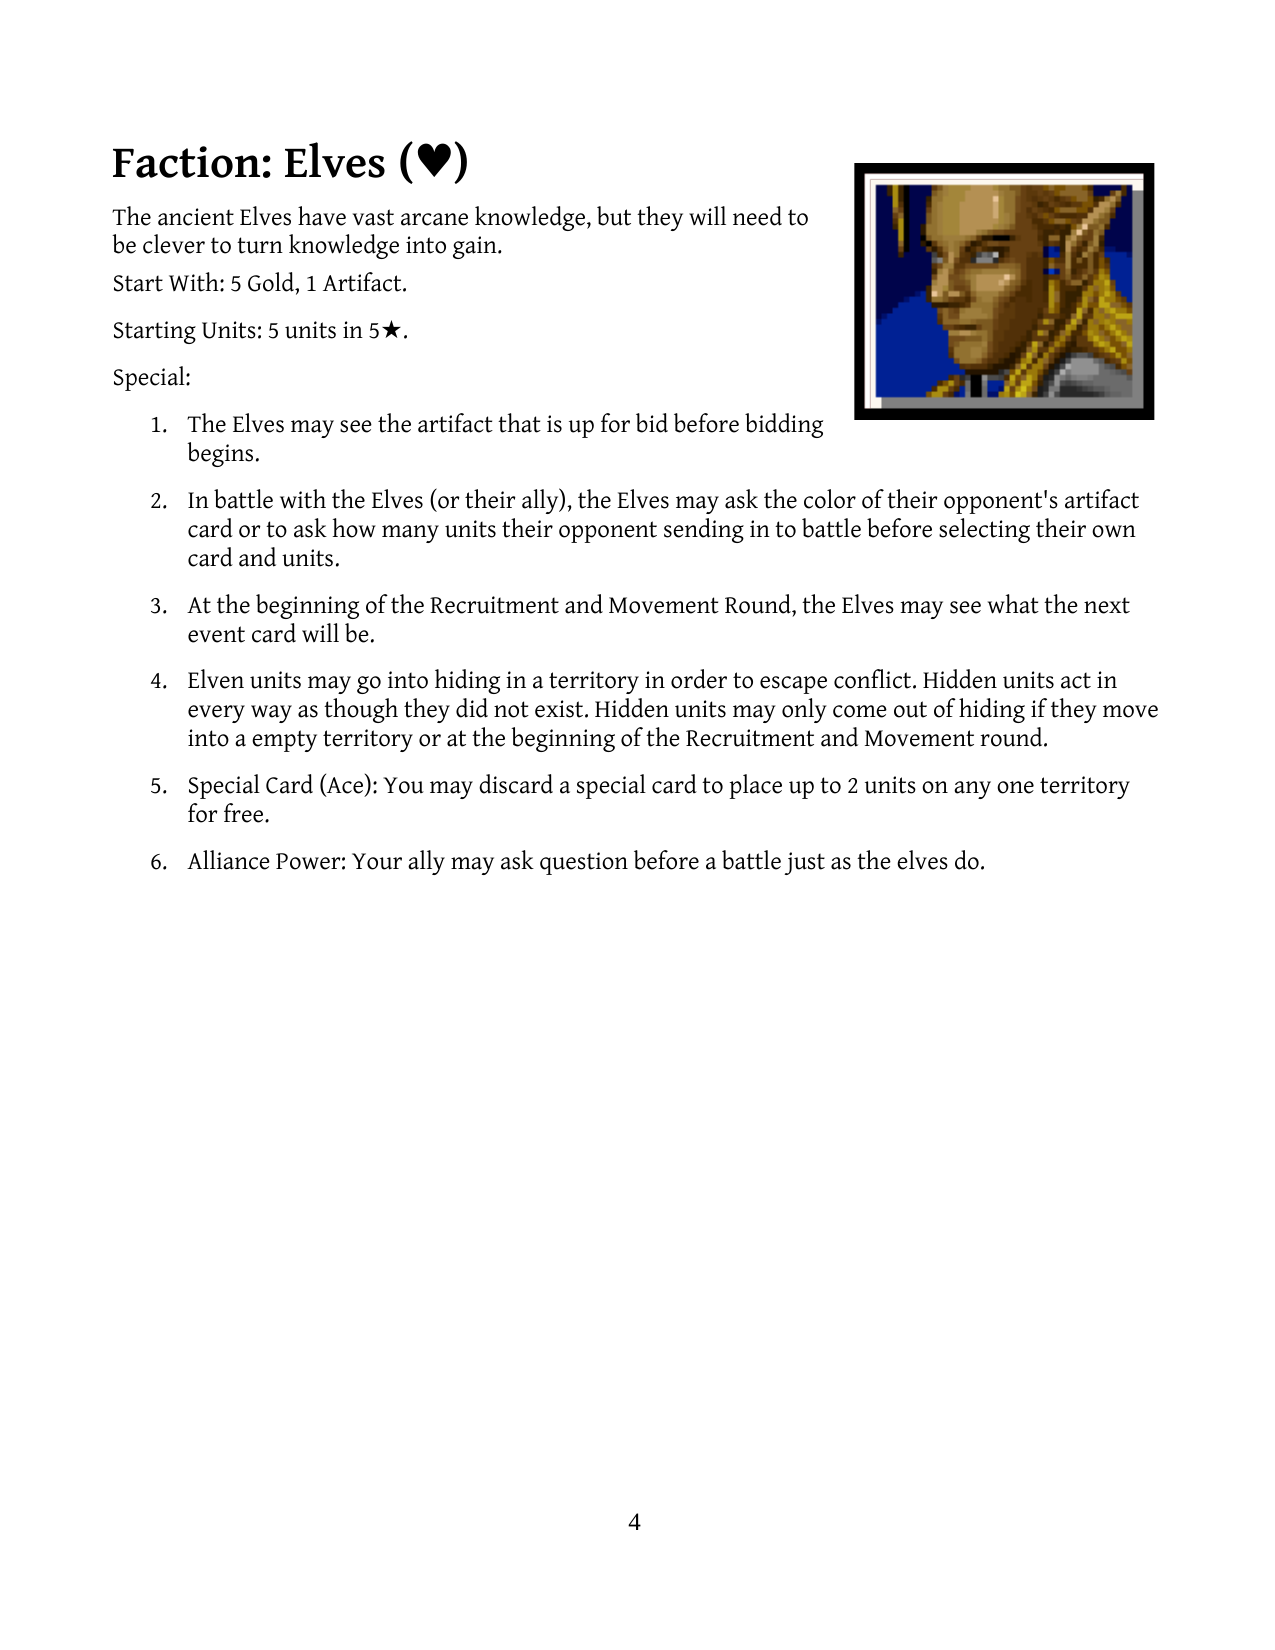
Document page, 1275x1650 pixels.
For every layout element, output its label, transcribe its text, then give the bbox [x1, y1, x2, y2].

text Starting Units: 5 units in 5★. [112, 317, 854, 346]
list Elven units may go into hiding in a territory in order to escape conflict. Hidden units act in every way as though they did not exist. Hidden units may only come out of hiding if they move into a empty territory or at the beginning of the Recruitment and Movement round. [150, 667, 1162, 754]
list The Elves may see the artifact that is up for bid before bidding begins. [150, 411, 1162, 468]
list At the beginning of the Recruitment and Movement Round, the Elves may see what the next event card will be. [150, 591, 1162, 649]
text [1155, 364, 1162, 393]
list In battle with the Elves (or their ally), the Elves may ask the color of their opponent's artifact card or to ask how many units their opponent sending in to battle before selecting their own card and units. [150, 486, 1162, 573]
text The ancient Elves have vast arcane knowledge, but they will need to be clever to turn knowledge into gain. [112, 203, 854, 261]
list Special Card (Ace): You may discard a special card to place up to 2 units on any one territory for free. [150, 772, 1162, 830]
text Start With: 5 Gold, 1 Artifact. [112, 270, 854, 299]
picture [854, 163, 1155, 420]
text Special: [112, 364, 854, 393]
list Alliance Power: Your ally may ask question before a battle just as the elves do. [150, 848, 1162, 877]
subtitle Faction: Elves (♥) [112, 137, 1162, 191]
